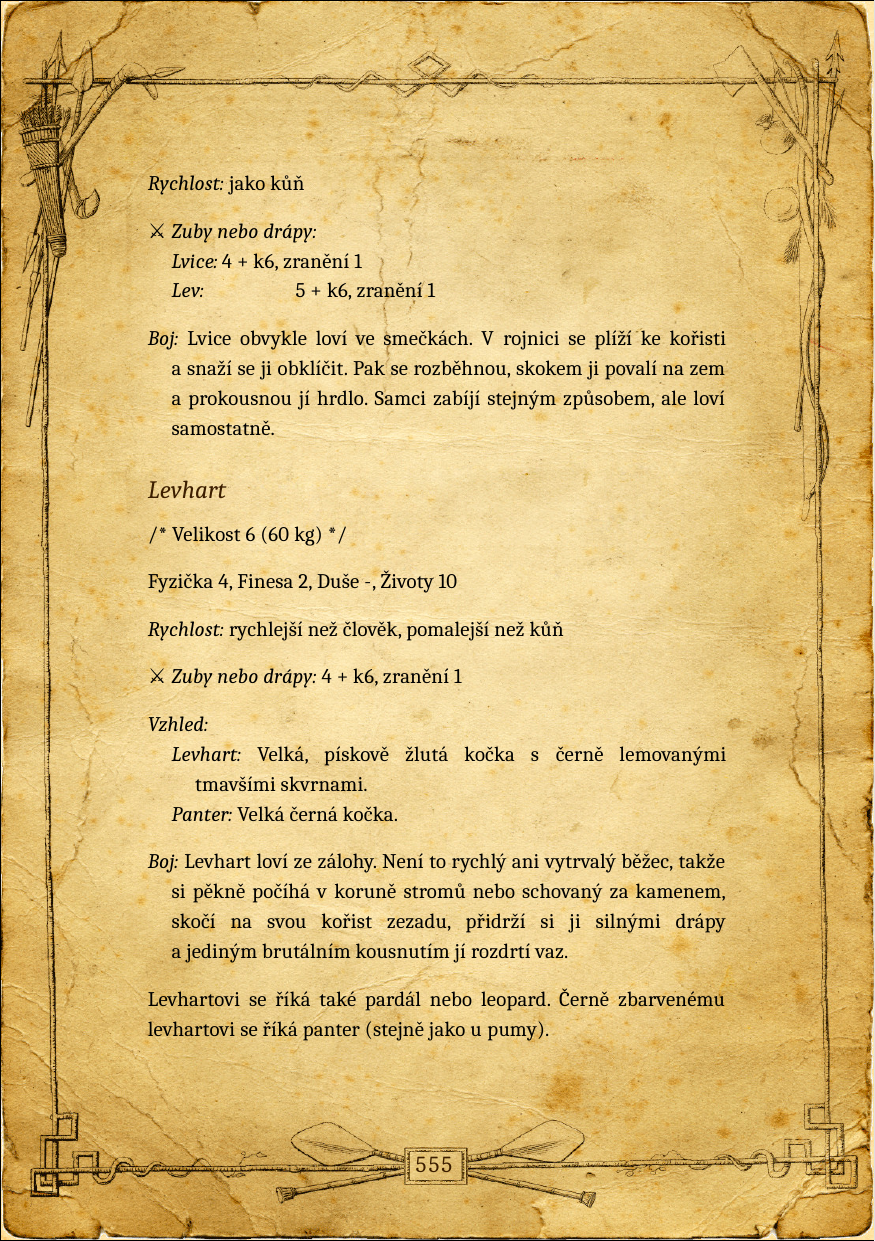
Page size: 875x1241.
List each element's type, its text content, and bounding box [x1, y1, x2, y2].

text Lev: 5 + k6, zranění 1 [171, 279, 726, 303]
text Fyzička 4, Finesa 2, Duše -, Životy 10 [148, 570, 726, 594]
text Levhart: Velká, pískově žlutá kočka s⁠ černě lemovanými tmavšími skvrnami. [171, 743, 726, 796]
text Rychlost: jako kůň [148, 172, 726, 196]
text Boj: Levhart loví ze zálohy. Není to rychlý ani vytrvalý běžec, takže si pěkně počíhá v⁠ koruně stromů nebo schovaný za kamenem, skočí na svou kořist zezadu, přidrží si ji silnými drápy a⁠ jediným brutálním kousnutím jí rozdrtí vaz. [148, 850, 726, 964]
text Vzhled: [148, 713, 726, 737]
text ⚔ Zuby nebo drápy: [148, 219, 726, 243]
text Levhartovi se říká také pardál nebo leopard. Černě zbarvenému levhartovi se říká panter (stejně jako u⁠ pumy). [148, 987, 726, 1041]
text ⚔ Zuby nebo drápy: 4 + k6, zranění 1 [148, 665, 726, 689]
picture [1, 1, 874, 1240]
text Boj: Lvice obvykle loví ve smečkách. V⁠ rojnici se plíží ke kořisti a⁠ snaží se ji obklíčit. Pak se rozběhnou, skokem ji povalí na zem a⁠ prokousnou jí hrdlo. Samci zabíjí stejným způsobem, ale loví samostatně. [148, 327, 726, 440]
subtitle Levhart [148, 476, 726, 504]
text Lvice: 4 + k6, zranění 1 [171, 249, 726, 273]
text /* Velikost 6 (60 kg) */ [148, 522, 726, 546]
text Panter: Velká černá kočka. [171, 802, 726, 826]
text Rychlost: rychlejší než člověk, pomalejší než kůň [148, 617, 726, 641]
